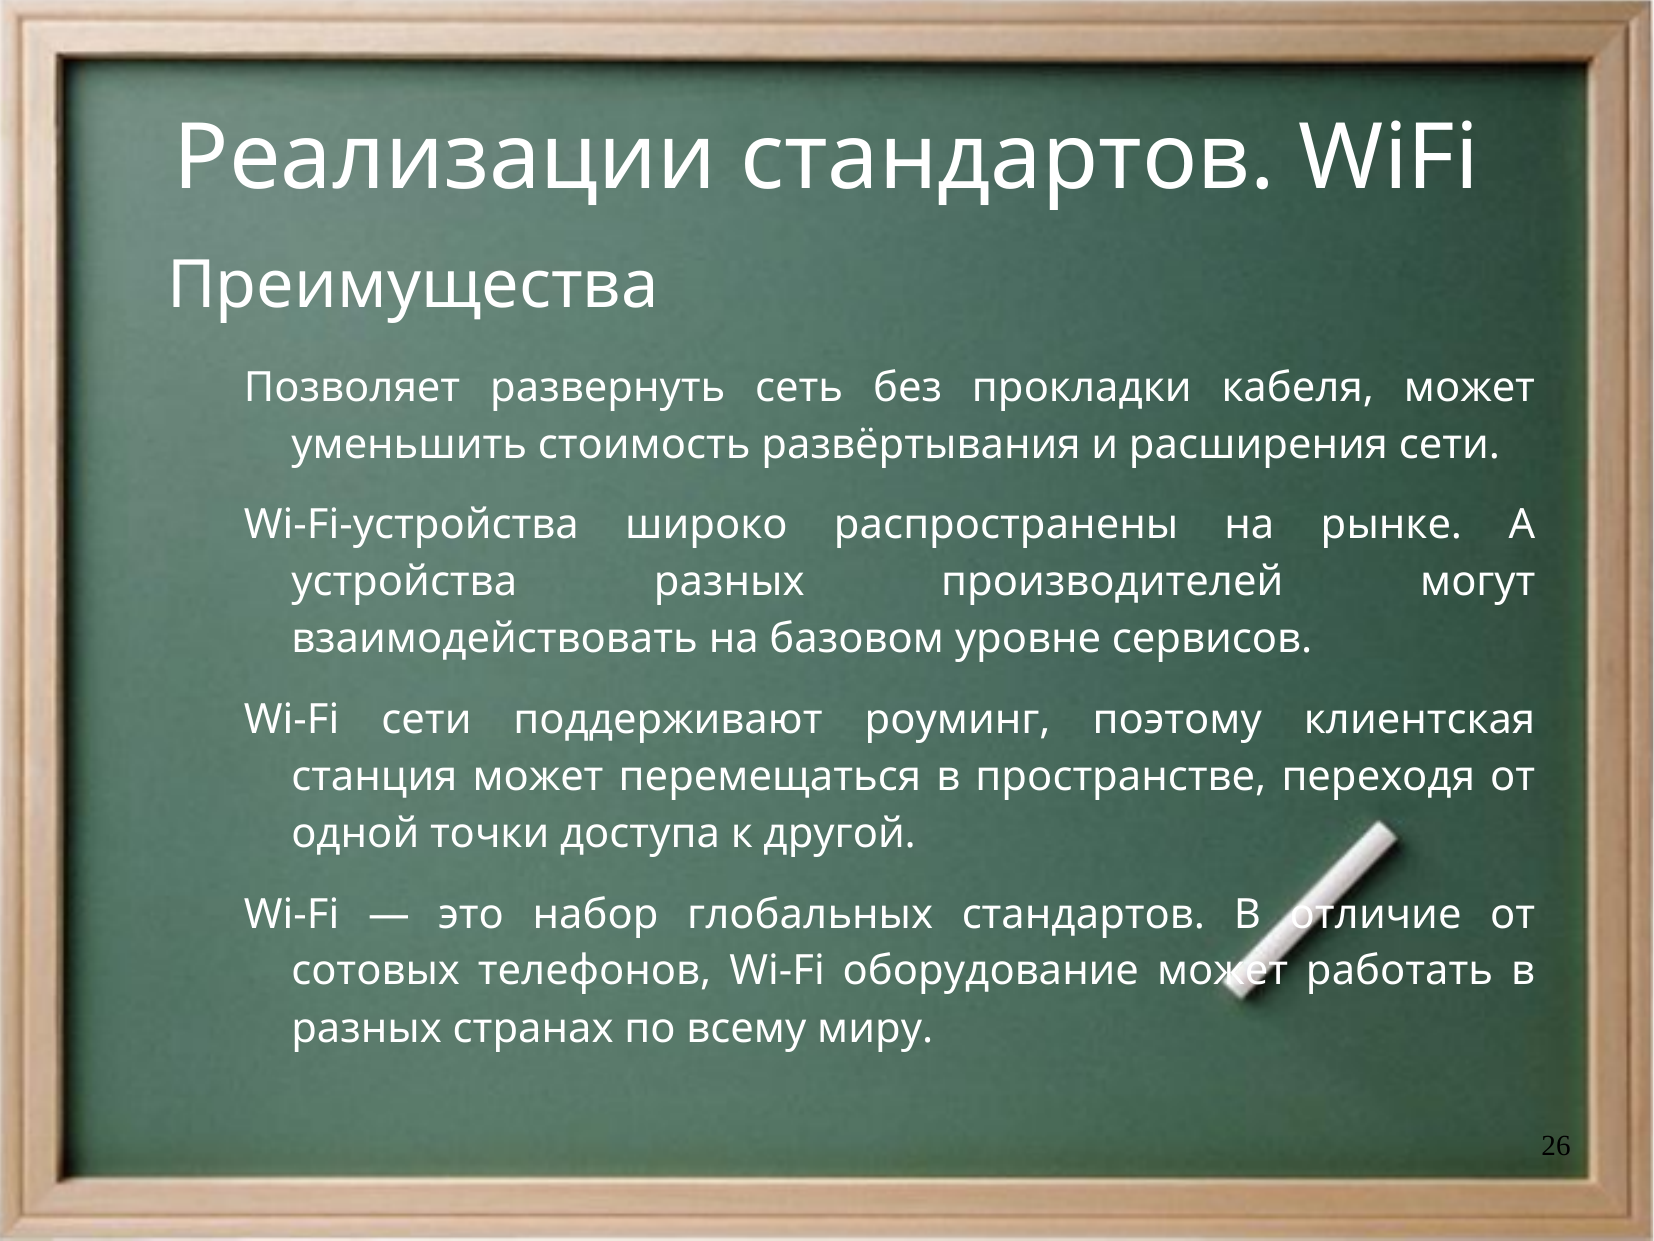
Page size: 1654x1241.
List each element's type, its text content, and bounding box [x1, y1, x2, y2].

title Реализации стандартов. WiFi [82, 49, 1571, 257]
picture [0, 0, 1654, 1241]
list Преимущества Позволяет развернуть сеть без прокладки кабеля, может уменьшить стоимость развёртывания и расширения сети. Wi-Fi-устройства широко распространены на рынке. А устройства разных производителей могут взаимодействовать на базовом уровне сервисов. Wi-Fi сети поддерживают роуминг, поэтому клиентская станция может перемещаться в пространстве, переходя от одной точки доступа к другой. Wi-Fi — это набор глобальных стандартов. В отличие от сотовых телефонов, Wi-Fi оборудование может работать в разных странах по всему миру. [149, 236, 1536, 1018]
